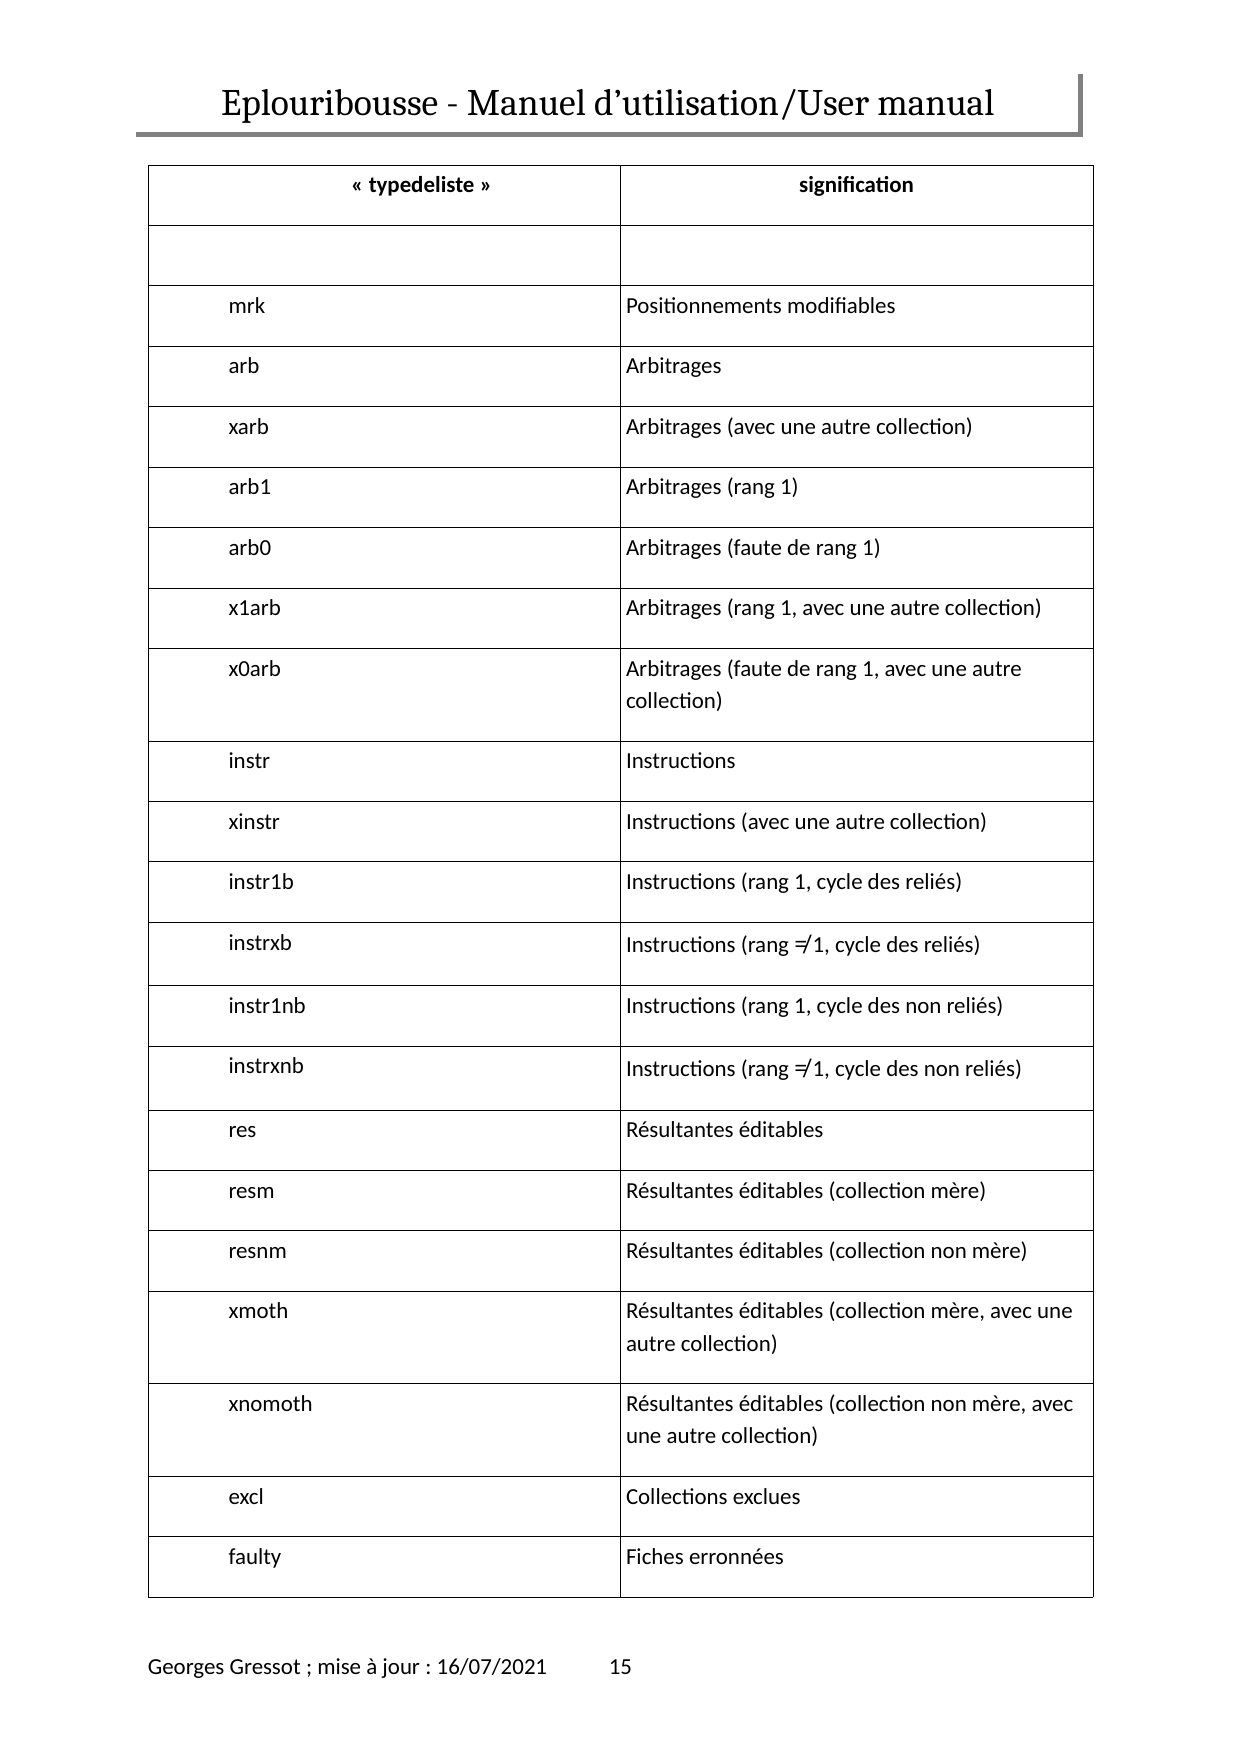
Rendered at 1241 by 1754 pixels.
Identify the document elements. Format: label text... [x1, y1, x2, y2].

table_cell Résultantes éditables (collection mère) [621, 1171, 1093, 1230]
table_cell resm [149, 1171, 620, 1230]
table_cell Instructions (rang 1, cycle des non reliés) [621, 986, 1093, 1046]
table_cell Instructions (rang ≠ 1, cycle des reliés) [621, 923, 1093, 985]
table_cell Positionnements modifiables [621, 286, 1093, 346]
table_header « typedeliste » [149, 166, 620, 225]
table_cell instrxb [149, 923, 620, 985]
table_cell Instructions (rang ≠ 1, cycle des non reliés) [621, 1047, 1093, 1109]
table_cell Arbitrages [621, 347, 1093, 406]
table_cell excl [149, 1477, 620, 1536]
table_cell [149, 226, 620, 285]
table_cell Résultantes éditables (collection non mère) [621, 1231, 1093, 1291]
table_cell arb1 [149, 468, 620, 527]
table_cell instr1b [149, 862, 620, 922]
table_cell x1arb [149, 589, 620, 648]
table_cell instrxnb [149, 1047, 620, 1109]
table_cell arb [149, 347, 620, 406]
table_cell xnomoth [149, 1384, 620, 1476]
table_cell Instructions [621, 742, 1093, 801]
table_cell Fiches erronnées [621, 1537, 1093, 1597]
table_cell Instructions (avec une autre collection) [621, 802, 1093, 861]
table_cell Arbitrages (rang 1) [621, 468, 1093, 527]
table_cell xarb [149, 407, 620, 467]
table_cell Résultantes éditables (collection mère, avec une autre collection) [621, 1292, 1093, 1383]
table_cell xinstr [149, 802, 620, 861]
table_cell Arbitrages (faute de rang 1) [621, 528, 1093, 587]
table_cell xmoth [149, 1292, 620, 1383]
table_cell arb0 [149, 528, 620, 587]
table_cell Résultantes éditables [621, 1111, 1093, 1170]
table_cell Arbitrages (faute de rang 1, avec une autre collection) [621, 649, 1093, 741]
table_cell Arbitrages (avec une autre collection) [621, 407, 1093, 467]
table_cell Collections exclues [621, 1477, 1093, 1536]
table_cell instr1nb [149, 986, 620, 1046]
table_cell Instructions (rang 1, cycle des reliés) [621, 862, 1093, 922]
table_cell mrk [149, 286, 620, 346]
table_cell instr [149, 742, 620, 801]
table_cell resnm [149, 1231, 620, 1291]
table_header signification [621, 166, 1093, 225]
table_cell x0arb [149, 649, 620, 741]
table_cell Résultantes éditables (collection non mère, avec une autre collection) [621, 1384, 1093, 1476]
table_cell Arbitrages (rang 1, avec une autre collection) [621, 589, 1093, 648]
table_cell [621, 226, 1093, 285]
table_cell faulty [149, 1537, 620, 1597]
table_cell res [149, 1111, 620, 1170]
